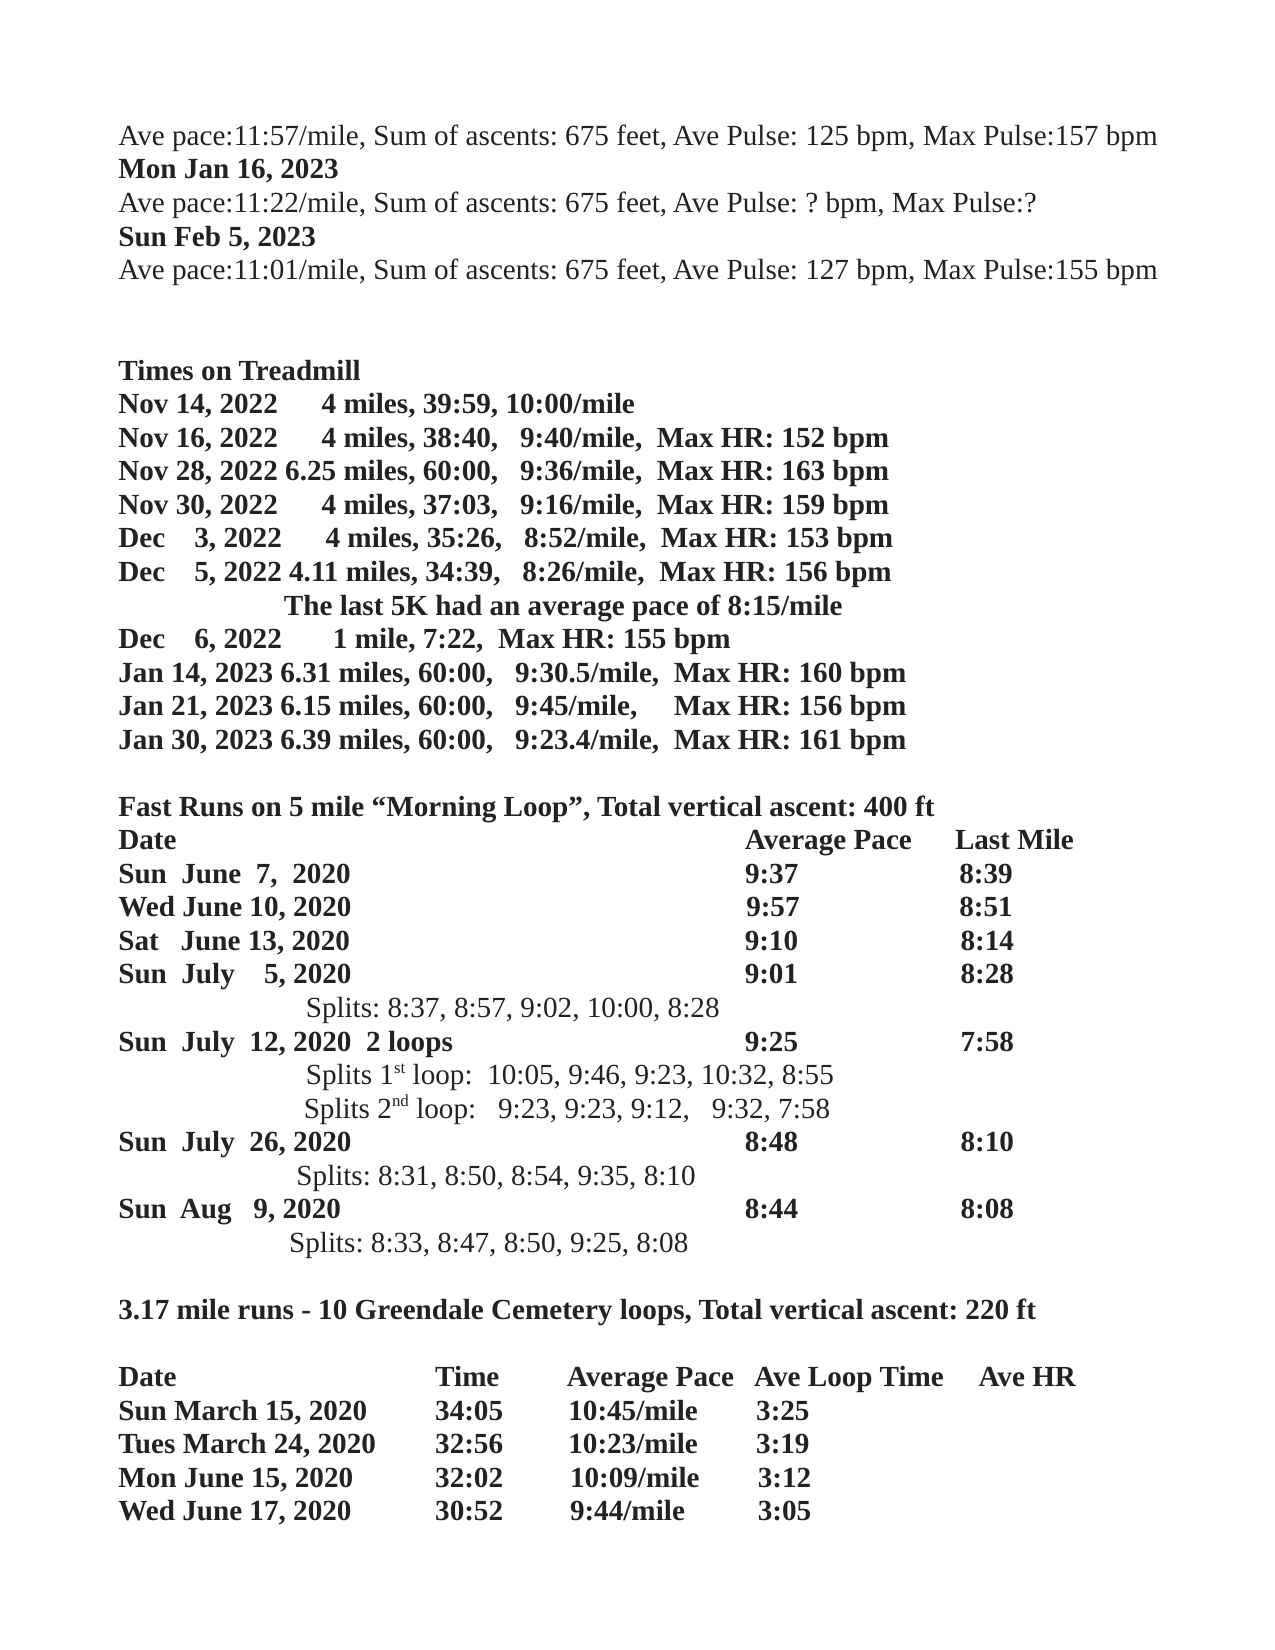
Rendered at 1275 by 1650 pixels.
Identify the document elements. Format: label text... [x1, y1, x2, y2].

text Sun June 7, 2020 9:37 8:39 [118, 856, 1161, 889]
text Sun Feb 5, 2023 [118, 219, 1161, 252]
text Ave pace:11:57/mile, Sum of ascents: 675 feet, Ave Pulse: 125 bpm, Max Pulse:157 bpm [118, 118, 1161, 152]
text Jan 30, 2023 6.39 miles, 60:00, 9:23.4/mile, Max HR: 161 bpm [118, 722, 1161, 755]
text Dec 3, 2022 4 miles, 35:26, 8:52/mile, Max HR: 153 bpm [118, 521, 1161, 554]
list 3.17 mile runs - 10 Greendale Cemetery loops, Total vertical ascent: 220 ft [118, 1292, 1161, 1326]
text Ave pace:11:22/mile, Sum of ascents: 675 feet, Ave Pulse: ? bpm, Max Pulse:? [118, 185, 1161, 219]
text Dec 5, 2022 4.11 miles, 34:39, 8:26/mile, Max HR: 156 bpm [118, 554, 1161, 588]
text Dec 6, 2022 1 mile, 7:22, Max HR: 155 bpm [118, 621, 1161, 655]
text Times on Treadmill [118, 353, 1161, 386]
text Jan 14, 2023 6.31 miles, 60:00, 9:30.5/mile, Max HR: 160 bpm [118, 655, 1161, 688]
text Ave pace:11:01/mile, Sum of ascents: 675 feet, Ave Pulse: 127 bpm, Max Pulse:155 bpm [118, 252, 1161, 286]
text The last 5K had an average pace of 8:15/mile [118, 588, 1161, 621]
text Date Average Pace Last Mile [118, 822, 1161, 856]
text Wed June 17, 2020 30:52 9:44/mile 3:05 [118, 1493, 1161, 1527]
text Nov 28, 2022 6.25 miles, 60:00, 9:36/mile, Max HR: 163 bpm [118, 453, 1161, 487]
text Nov 30, 2022 4 miles, 37:03, 9:16/mile, Max HR: 159 bpm [118, 487, 1161, 521]
text Sat June 13, 2020 9:10 8:14 Sun July 5, 2020 9:01 8:28 Splits: 8:37, 8:57, 9:02, 10:00, 8:28 Sun July 12, 2020 2 loops 9:25 7:58 Splits 1st loop: 10:05, 9:46, 9:23, 10:32, 8:55 [118, 923, 1161, 1091]
text Sun Aug 9, 2020 8:44 8:08 Splits: 8:33, 8:47, 8:50, 9:25, 8:08 [118, 1191, 1161, 1258]
text Nov 14, 2022 4 miles, 39:59, 10:00/mile [118, 386, 1161, 420]
text Fast Runs on 5 mile “Morning Loop”, Total vertical ascent: 400 ft [118, 789, 1161, 822]
text Date Time Average Pace Ave Loop Time Ave HR [118, 1359, 1161, 1393]
text Mon Jan 16, 2023 [118, 152, 1161, 185]
text Tues March 24, 2020 32:56 10:23/mile 3:19 [118, 1426, 1161, 1460]
text Wed June 10, 2020 9:57 8:51 [118, 889, 1161, 923]
text Nov 16, 2022 4 miles, 38:40, 9:40/mile, Max HR: 152 bpm [118, 420, 1161, 453]
text Sun March 15, 2020 34:05 10:45/mile 3:25 [118, 1393, 1161, 1426]
text Jan 21, 2023 6.15 miles, 60:00, 9:45/mile, Max HR: 156 bpm [118, 688, 1161, 722]
text Mon June 15, 2020 32:02 10:09/mile 3:12 [118, 1460, 1161, 1493]
text Splits 2nd loop: 9:23, 9:23, 9:12, 9:32, 7:58 [118, 1091, 1161, 1124]
text Sun July 26, 2020 8:48 8:10 Splits: 8:31, 8:50, 8:54, 9:35, 8:10 [118, 1124, 1161, 1191]
